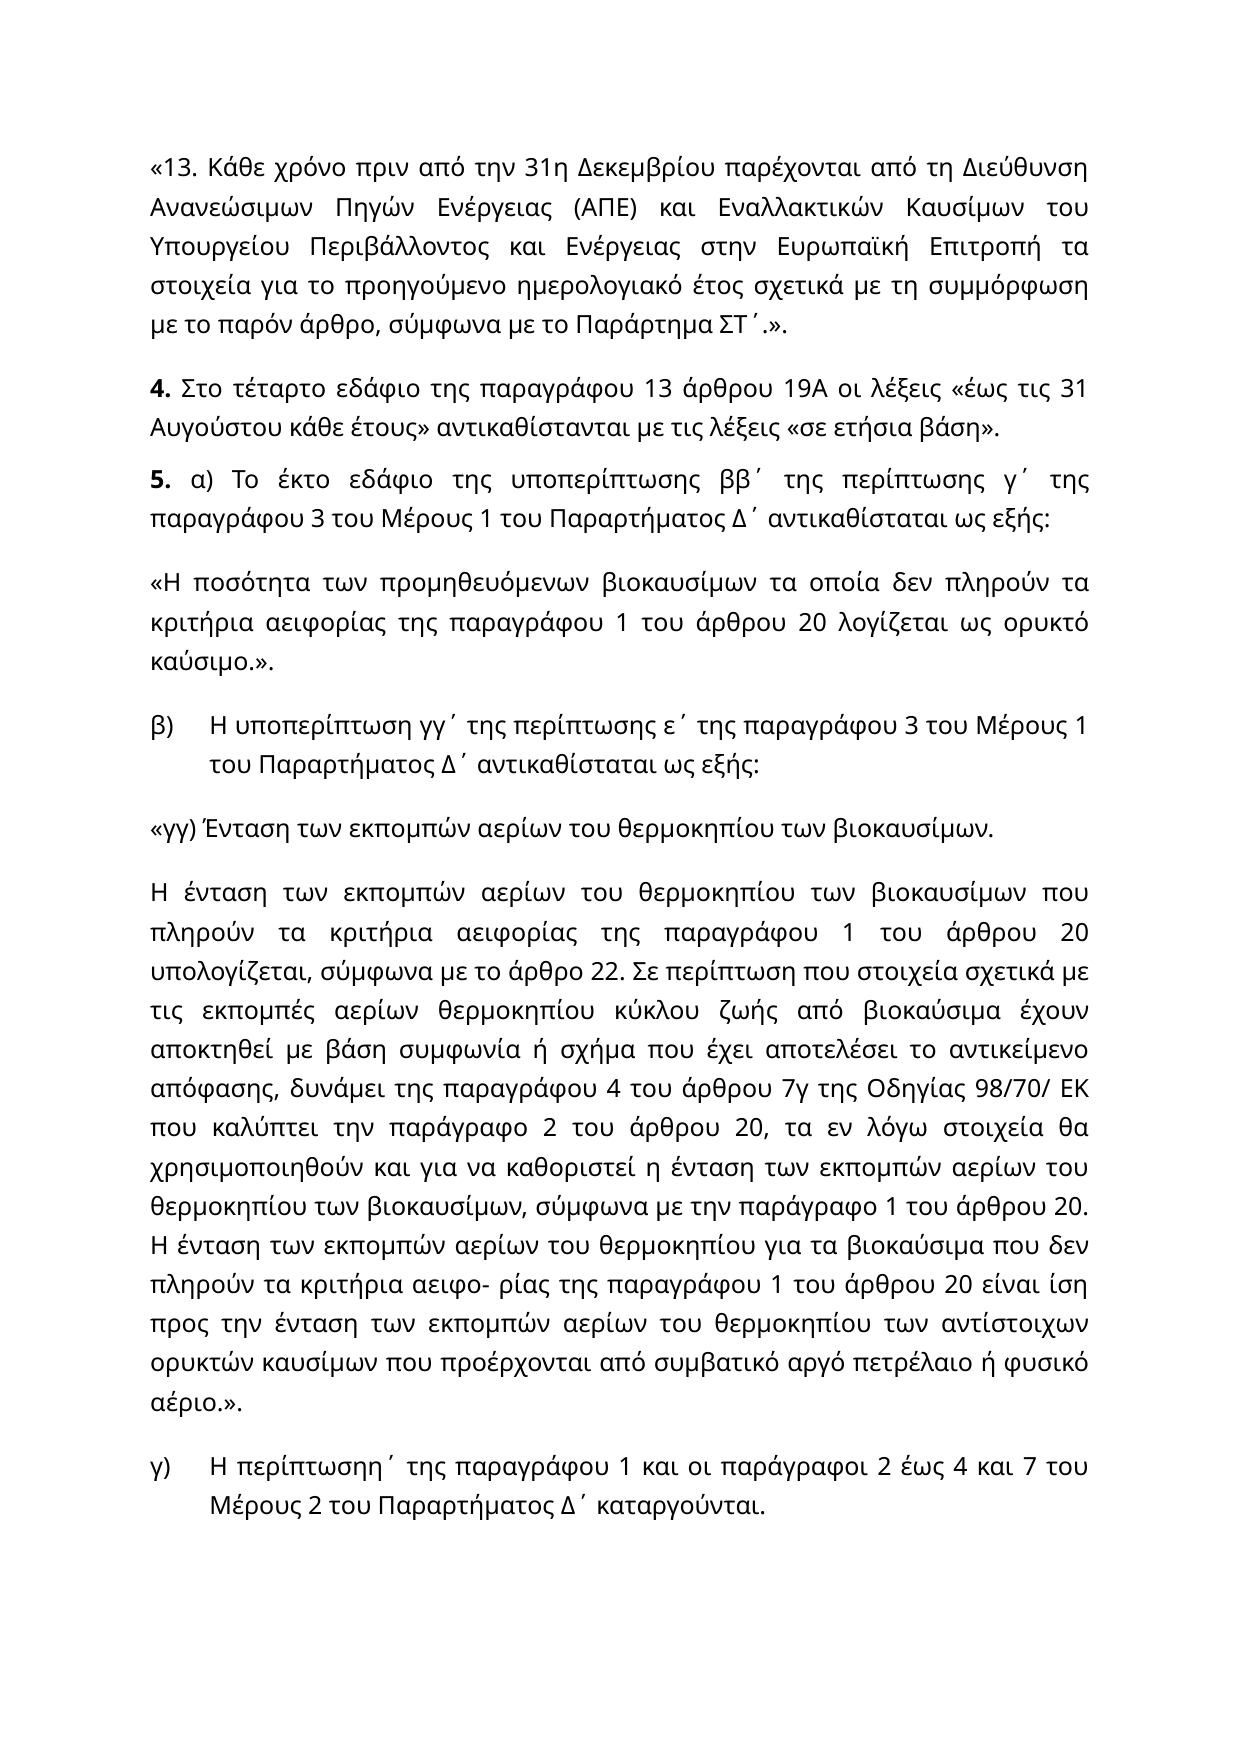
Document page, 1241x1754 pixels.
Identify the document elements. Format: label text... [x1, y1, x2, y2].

text 4. Στο τέταρτο εδάφιο της παραγράφου 13 άρθρου 19Α οι λέξεις «έως τις 31 Αυγούστου κάθε έτους» αντικαθίστανται με τις λέξεις «σε ετήσια βάση». [150, 371, 1090, 444]
list γ) Η περίπτωσηη΄ της παραγράφου 1 και οι παράγραφοι 2 έως 4 και 7 του Μέρους 2 του Παραρτήματος Δ΄ καταργούνται. [150, 1448, 1090, 1522]
text 5. α) Το έκτο εδάφιο της υποπερίπτωσης ββ΄ της περίπτωσης γ΄ της παραγράφου 3 του Μέρους 1 του Παραρτήματος Δ΄ αντικαθίσταται ως εξής: [150, 462, 1090, 535]
text «13. Κάθε χρόνο πριν από την 31η Δεκεμβρίου παρέχονται από τη Διεύθυνση Ανανεώσιμων Πηγών Ενέργειας (ΑΠΕ) και Εναλλακτικών Καυσίμων του Υπουργείου Περιβάλλοντος και Ενέργειας στην Ευρωπαϊκή Επιτροπή τα στοιχεία για το προηγούμενο ημερολογιακό έτος σχετικά με τη συμμόρφωση με το παρόν άρθρο, σύμφωνα με το Παράρτημα ΣΤ΄.». [150, 150, 1090, 341]
text «γγ) Ένταση των εκπομπών αερίων του θερμοκηπίου των βιοκαυσίμων. [150, 811, 1090, 845]
text «Η ποσότητα των προμηθευόμενων βιοκαυσίμων τα οποία δεν πληρούν τα κριτήρια αειφορίας της παραγράφου 1 του άρθρου 20 λογίζεται ως ορυκτό καύσιμο.». [150, 565, 1090, 677]
list β) Η υποπερίπτωση γγ΄ της περίπτωσης ε΄ της παραγράφου 3 του Μέρους 1 του Παραρτήματος Δ΄ αντικαθίσταται ως εξής: [150, 707, 1090, 781]
text Η ένταση των εκπομπών αερίων του θερμοκηπίου των βιοκαυσίμων που πληρούν τα κριτήρια αειφορίας της παραγράφου 1 του άρθρου 20 υπολογίζεται, σύμφωνα με το άρθρο 22. Σε περίπτωση που στοιχεία σχετικά με τις εκπομπές αερίων θερμοκηπίου κύκλου ζωής από βιοκαύσιμα έχουν αποκτηθεί με βάση συμφωνία ή σχήμα που έχει αποτελέσει το αντικείμενο απόφασης, δυνάμει της παραγράφου 4 του άρθρου 7γ της Οδηγίας 98/70/ ΕΚ που καλύπτει την παράγραφο 2 του άρθρου 20, τα εν λόγω στοιχεία θα χρησιμοποιηθούν και για να καθοριστεί η ένταση των εκπομπών αερίων του θερμοκηπίου των βιοκαυσίμων, σύμφωνα με την παράγραφο 1 του άρθρου 20. Η ένταση των εκπομπών αερίων του θερμοκηπίου για τα βιοκαύσιμα που δεν πληρούν τα κριτήρια αειφο- ρίας της παραγράφου 1 του άρθρου 20 είναι ίση προς την ένταση των εκπομπών αερίων του θερμοκηπίου των αντίστοιχων ορυκτών καυσίμων που προέρχονται από συμβατικό αργό πετρέλαιο ή φυσικό αέριο.». [150, 875, 1090, 1418]
